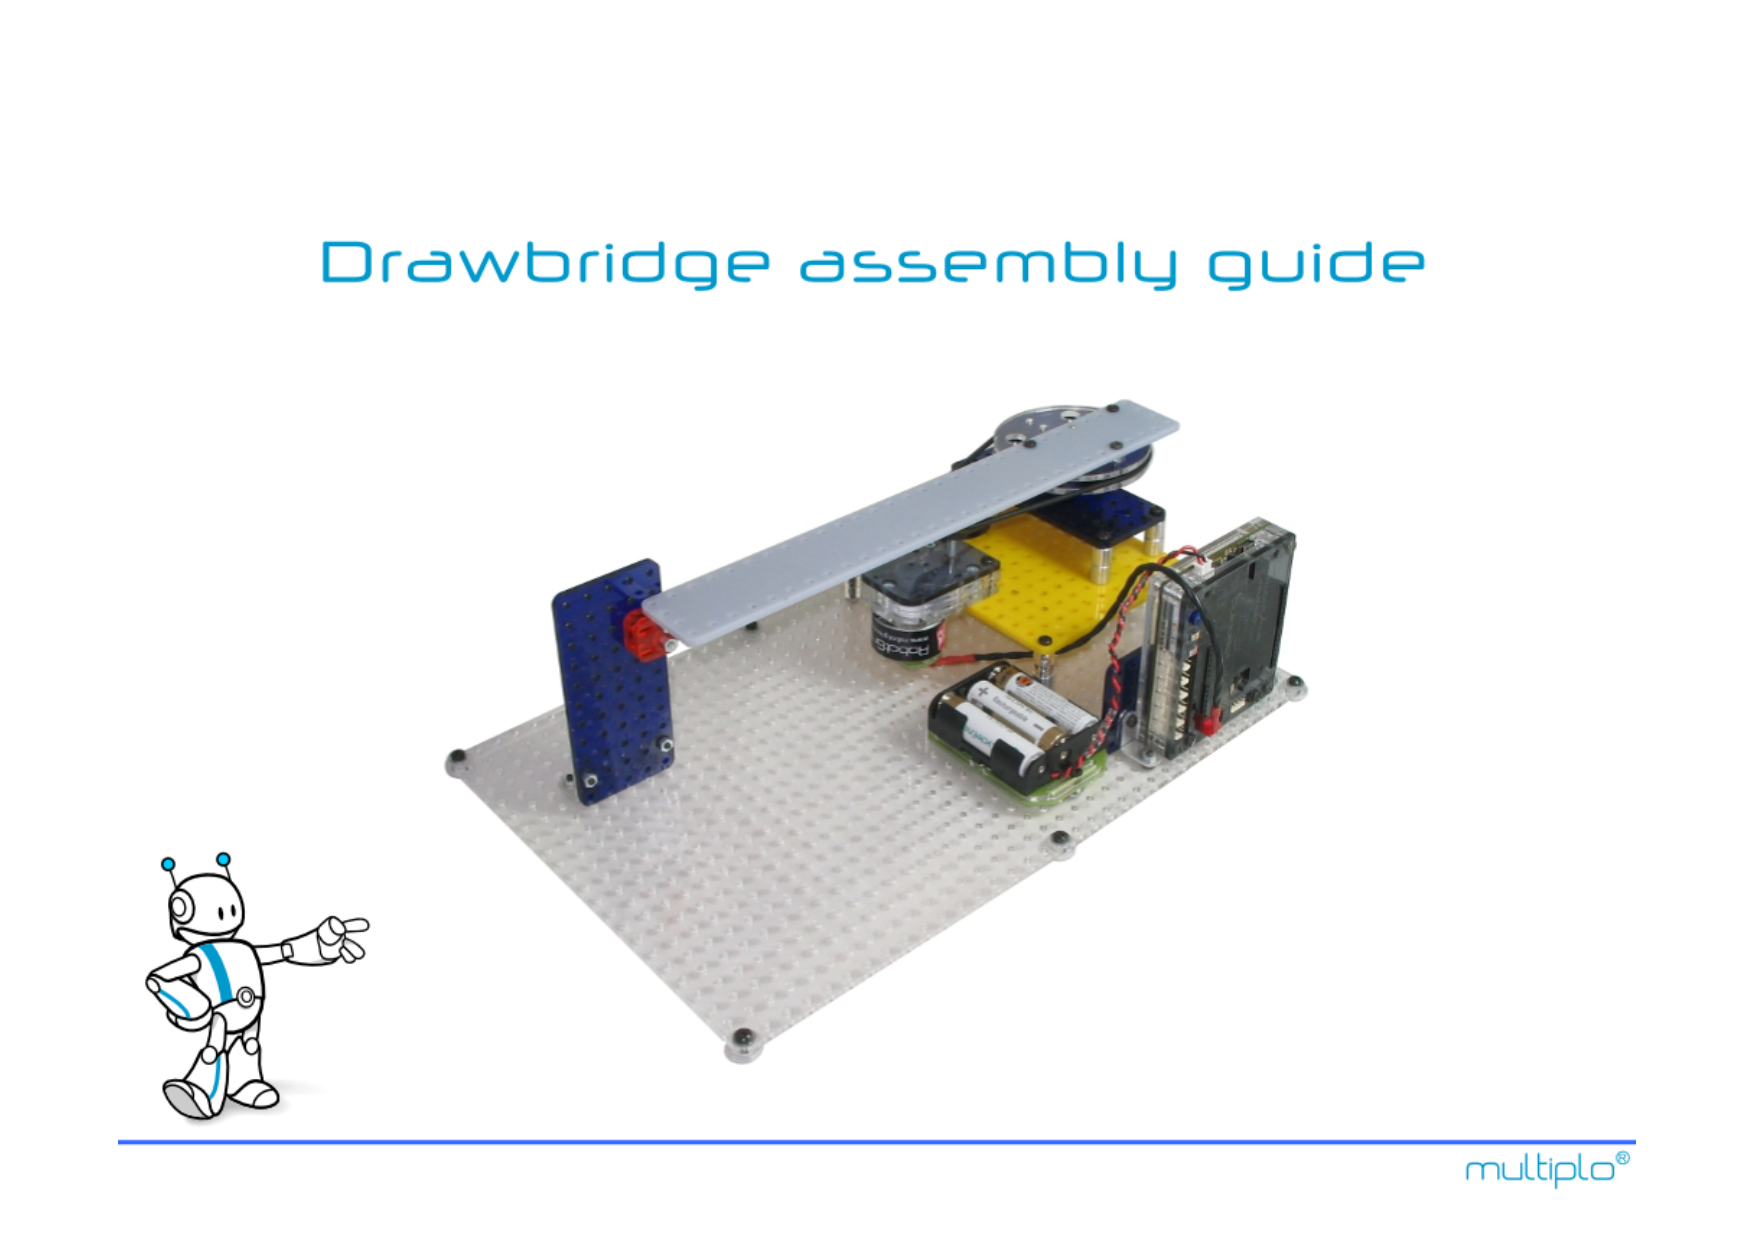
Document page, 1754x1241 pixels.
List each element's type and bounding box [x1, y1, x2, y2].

picture [118, 118, 1636, 1192]
